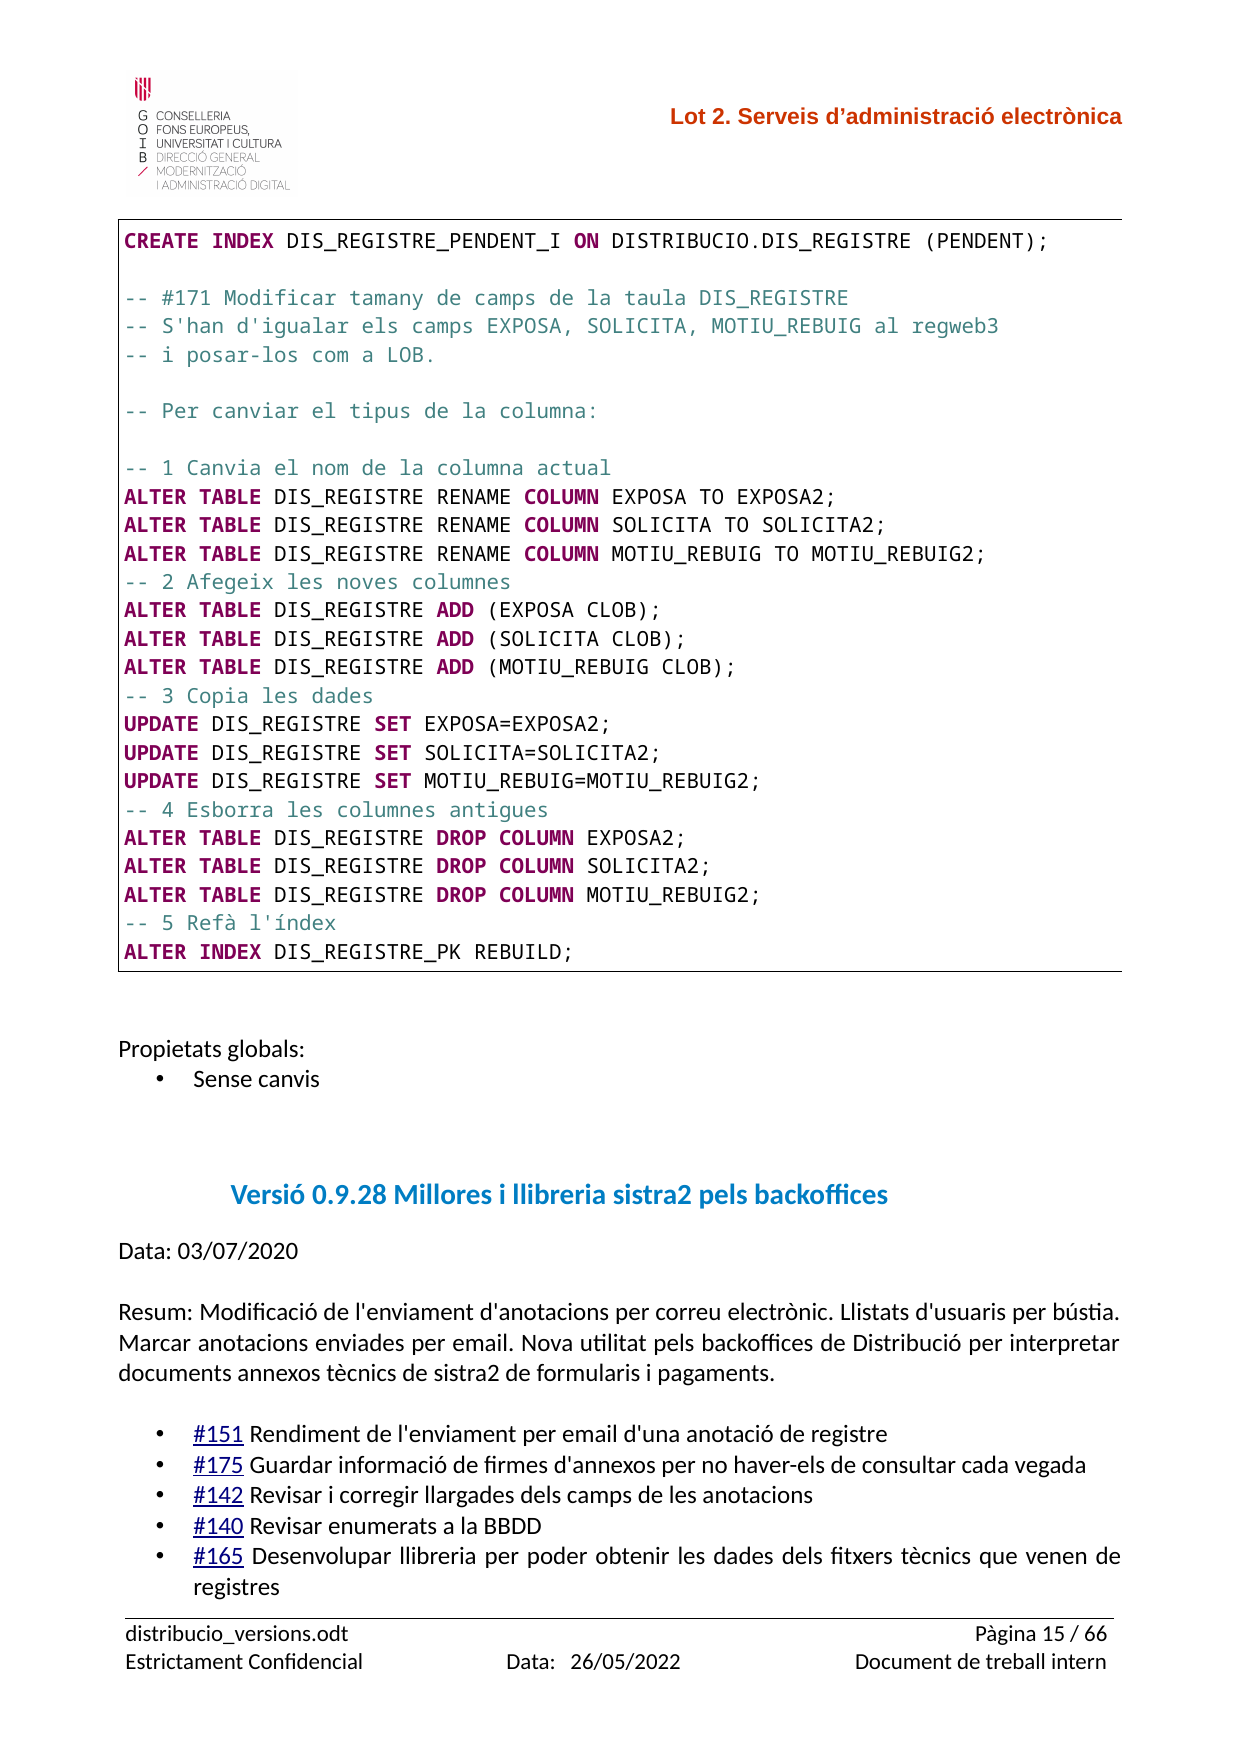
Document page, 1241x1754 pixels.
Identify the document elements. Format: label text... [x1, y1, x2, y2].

text Data: 03/07/2020 [118, 1235, 1122, 1266]
text Propietats globals: [118, 1033, 1122, 1064]
subtitle Versió 0.9.28 Millores i llibreria sistra2 pels backoffices [153, 1176, 1122, 1211]
list #140 Revisar enumerats a la BBDD [156, 1510, 1122, 1540]
list #142 Revisar i corregir llargades dels camps de les anotacions [156, 1479, 1122, 1510]
text Resum: Modificació de l'enviament d'anotacions per correu electrònic. Llistats d'usuaris per bústia. Marcar anotacions enviades per email. Nova utilitat pels backoffices de Distribució per interpretar documents annexos tècnics de sistra2 de formularis i pagaments. [118, 1296, 1122, 1388]
table_header CREATE INDEX DIS_REGISTRE_PENDENT_I ON DISTRIBUCIO.DIS_REGISTRE (PENDENT); -- #171 Modificar tamany de camps de la taula DIS_REGISTRE -- S'han d'igualar els camps EXPOSA, SOLICITA, MOTIU_REBUIG al regweb3 -- i posar-los com a LOB. -- Per canviar el tipus de la columna: -- 1 Canvia el nom de la columna actual ALTER TABLE DIS_REGISTRE RENAME COLUMN EXPOSA TO EXPOSA2; ALTER TABLE DIS_REGISTRE RENAME COLUMN SOLICITA TO SOLICITA2; ALTER TABLE DIS_REGISTRE RENAME COLUMN MOTIU_REBUIG TO MOTIU_REBUIG2; -- 2 Afegeix les noves columnes ALTER TABLE DIS_REGISTRE ADD (EXPOSA CLOB); ALTER TABLE DIS_REGISTRE ADD (SOLICITA CLOB); ALTER TABLE DIS_REGISTRE ADD (MOTIU_REBUIG CLOB); -- 3 Copia les dades UPDATE DIS_REGISTRE SET EXPOSA=EXPOSA2; UPDATE DIS_REGISTRE SET SOLICITA=SOLICITA2; UPDATE DIS_REGISTRE SET MOTIU_REBUIG=MOTIU_REBUIG2; -- 4 Esborra les columnes antigues ALTER TABLE DIS_REGISTRE DROP COLUMN EXPOSA2; ALTER TABLE DIS_REGISTRE DROP COLUMN SOLICITA2; ALTER TABLE DIS_REGISTRE DROP COLUMN MOTIU_REBUIG2; -- 5 Refà l'índex ALTER INDEX DIS_REGISTRE_PK REBUILD; [119, 220, 1122, 971]
picture [126, 70, 299, 197]
list Sense canvis [156, 1064, 1122, 1094]
list #151 Rendiment de l'enviament per email d'una anotació de registre [156, 1418, 1122, 1449]
list #165 Desenvolupar llibreria per poder obtenir les dades dels fitxers tècnics que venen de registres [156, 1540, 1122, 1601]
list #175 Guardar informació de firmes d'annexos per no haver-els de consultar cada vegada [156, 1449, 1122, 1479]
